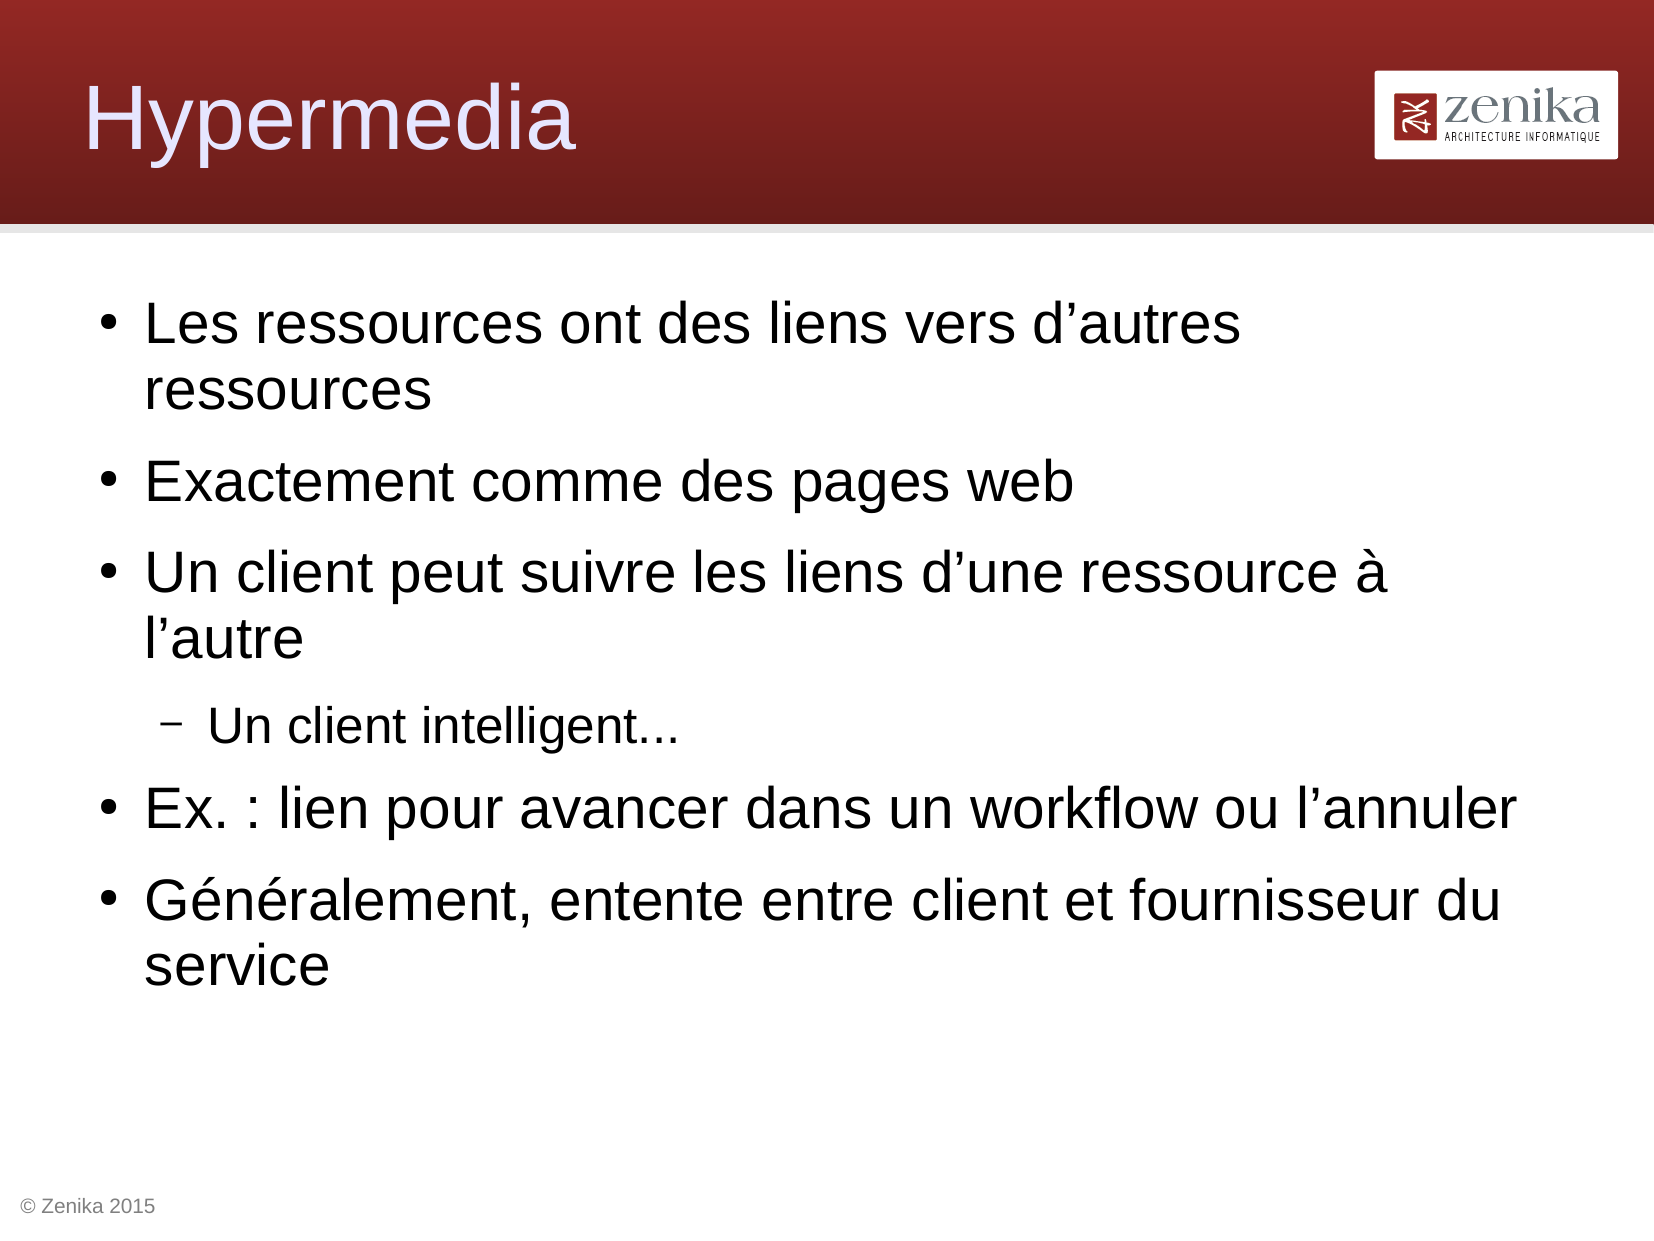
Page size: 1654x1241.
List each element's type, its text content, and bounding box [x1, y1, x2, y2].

list Les ressources ont des liens vers d’autres ressources Exactement comme des pages web Un client peut suivre les liens d’une ressource à l’autre Un client intelligent... Ex. : lien pour avancer dans un workflow ou l’annuler Généralement, entente entre client et fournisseur du service [82, 290, 1538, 1010]
title Hypermedia [82, 13, 1571, 222]
picture [1571, 82, 1600, 149]
